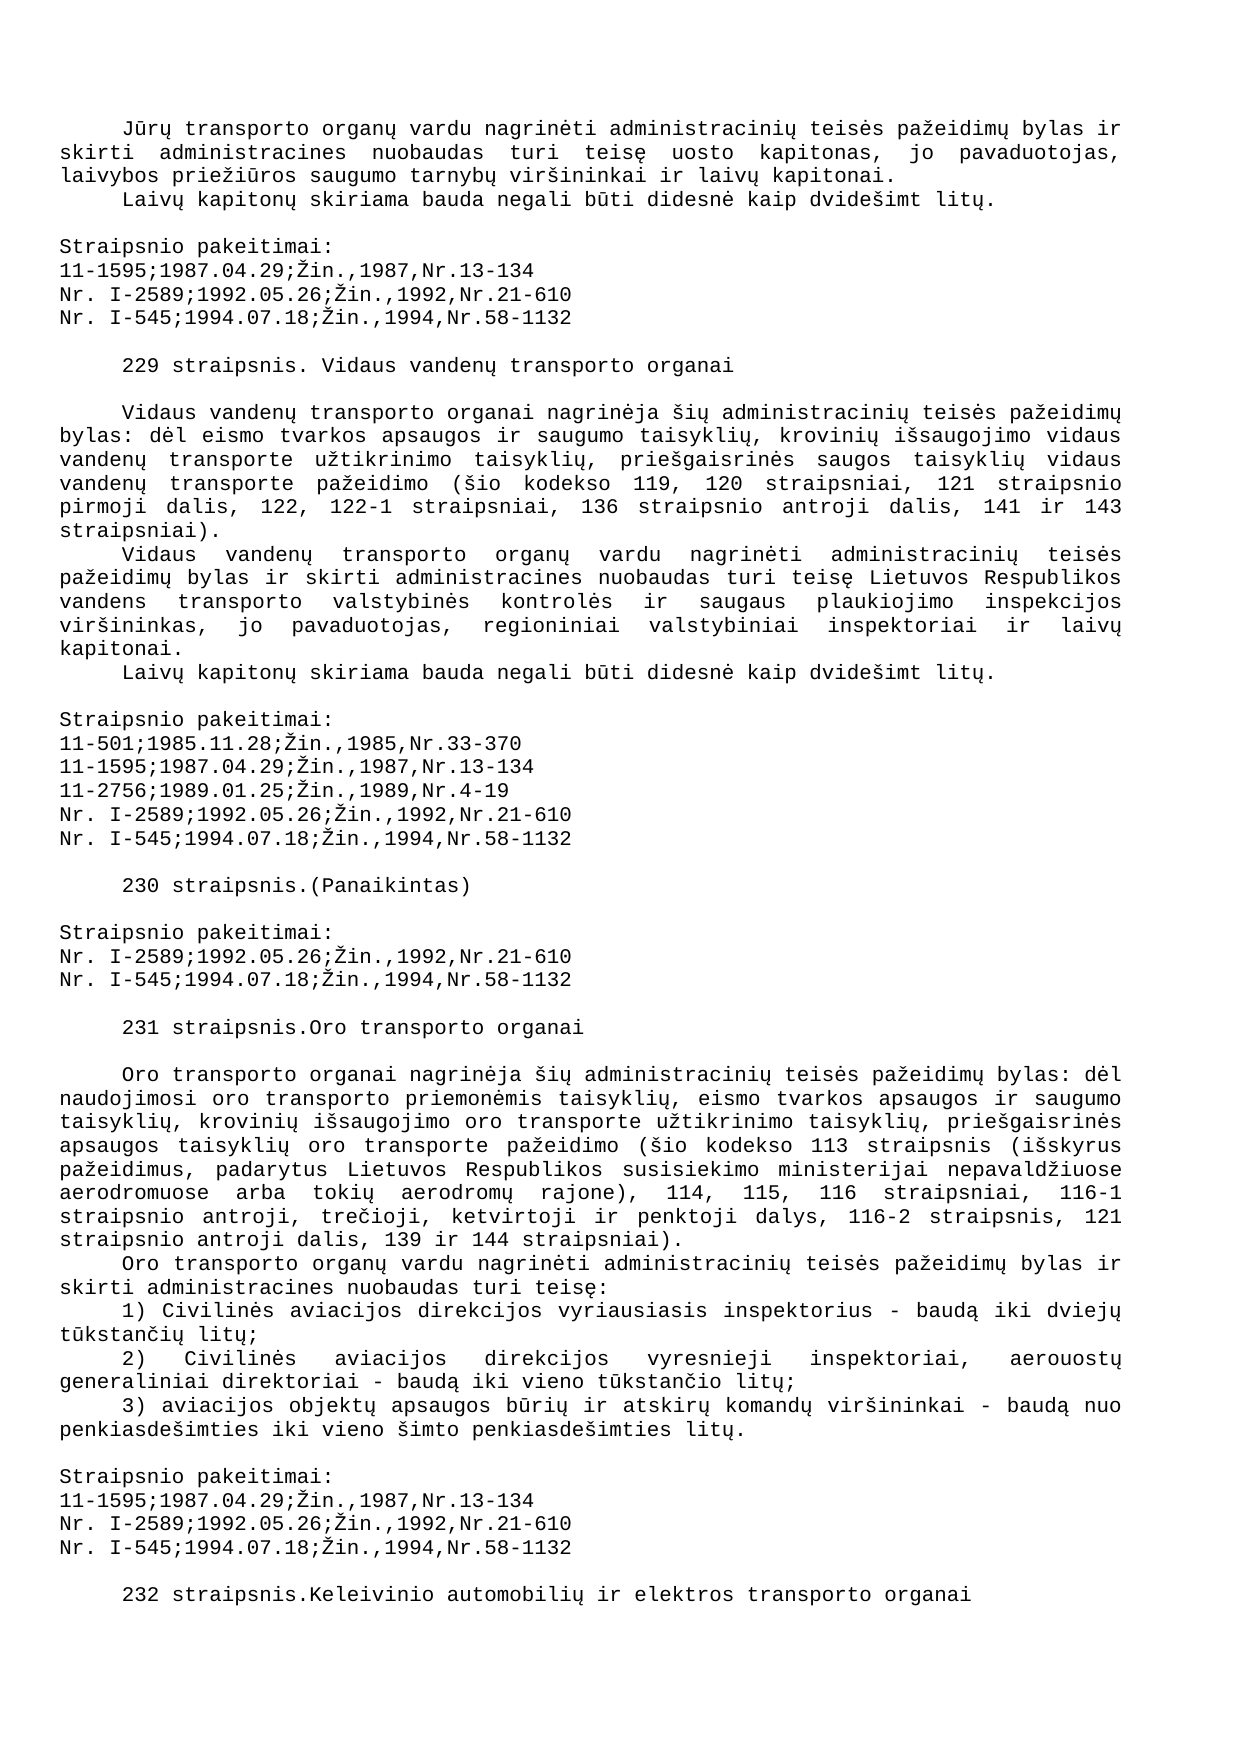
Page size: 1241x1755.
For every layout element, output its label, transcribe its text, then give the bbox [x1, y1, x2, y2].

text Nr. I-2589;1992.05.26;Žin.,1992,Nr.21-610 [59, 284, 1122, 307]
text Nr. I-2589;1992.05.26;Žin.,1992,Nr.21-610 [59, 946, 1122, 969]
text 11-501;1985.11.28;Žin.,1985,Nr.33-370 [59, 733, 1122, 757]
text Oro transporto organai nagrinėja šių administracinių teisės pažeidimų bylas: dėl naudojimosi oro transporto priemonėmis taisyklių, eismo tvarkos apsaugos ir saugumo taisyklių, krovinių išsaugojimo oro transporte užtikrinimo taisyklių, priešgaisrinės apsaugos taisyklių oro transporte pažeidimo (šio kodekso 113 straipsnis (išskyrus pažeidimus, padarytus Lietuvos Respublikos susisiekimo ministerijai nepavaldžiuose aerodromuose arba tokių aerodromų rajone), 114, 115, 116 straipsniai, 116-1 straipsnio antroji, trečioji, ketvirtoji ir penktoji dalys, 116-2 straipsnis, 121 straipsnio antroji dalis, 139 ir 144 straipsniai). [59, 1064, 1122, 1253]
text Nr. I-2589;1992.05.26;Žin.,1992,Nr.21-610 [59, 804, 1122, 827]
text 230 straipsnis.(Panaikintas) [59, 875, 1122, 898]
text 11-2756;1989.01.25;Žin.,1989,Nr.4-19 [59, 780, 1122, 804]
text Nr. I-2589;1992.05.26;Žin.,1992,Nr.21-610 [59, 1513, 1122, 1537]
text Nr. I-545;1994.07.18;Žin.,1994,Nr.58-1132 [59, 307, 1122, 331]
text 11-1595;1987.04.29;Žin.,1987,Nr.13-134 [59, 260, 1122, 284]
text 11-1595;1987.04.29;Žin.,1987,Nr.13-134 [59, 1489, 1122, 1513]
text Laivų kapitonų skiriama bauda negali būti didesnė kaip dvidešimt litų. [59, 189, 1122, 213]
text Straipsnio pakeitimai: [59, 1466, 1122, 1489]
text 3) aviacijos objektų apsaugos būrių ir atskirų komandų viršininkai - baudą nuo penkiasdešimties iki vieno šimto penkiasdešimties litų. [59, 1395, 1122, 1442]
text Straipsnio pakeitimai: [59, 922, 1122, 946]
text 1) Civilinės aviacijos direkcijos vyriausiasis inspektorius - baudą iki dviejų tūkstančių litų; [59, 1300, 1122, 1348]
text Laivų kapitonų skiriama bauda negali būti didesnė kaip dvidešimt litų. [59, 662, 1122, 686]
text 231 straipsnis.Oro transporto organai [59, 1017, 1122, 1040]
text Nr. I-545;1994.07.18;Žin.,1994,Nr.58-1132 [59, 1537, 1122, 1561]
text Vidaus vandenų transporto organai nagrinėja šių administracinių teisės pažeidimų bylas: dėl eismo tvarkos apsaugos ir saugumo taisyklių, krovinių išsaugojimo vidaus vandenų transporte užtikrinimo taisyklių, priešgaisrinės saugos taisyklių vidaus vandenų transporte pažeidimo (šio kodekso 119, 120 straipsniai, 121 straipsnio pirmoji dalis, 122, 122-1 straipsniai, 136 straipsnio antroji dalis, 141 ir 143 straipsniai). [59, 402, 1122, 544]
text Nr. I-545;1994.07.18;Žin.,1994,Nr.58-1132 [59, 827, 1122, 851]
text Nr. I-545;1994.07.18;Žin.,1994,Nr.58-1132 [59, 969, 1122, 993]
text Straipsnio pakeitimai: [59, 236, 1122, 260]
text Vidaus vandenų transporto organų vardu nagrinėti administracinių teisės pažeidimų bylas ir skirti administracines nuobaudas turi teisę Lietuvos Respublikos vandens transporto valstybinės kontrolės ir saugaus plaukiojimo inspekcijos viršininkas, jo pavaduotojas, regioniniai valstybiniai inspektoriai ir laivų kapitonai. [59, 544, 1122, 662]
text 232 straipsnis.Keleivinio automobilių ir elektros transporto organai [59, 1584, 1122, 1608]
text Jūrų transporto organų vardu nagrinėti administracinių teisės pažeidimų bylas ir skirti administracines nuobaudas turi teisę uosto kapitonas, jo pavaduotojas, laivybos priežiūros saugumo tarnybų viršininkai ir laivų kapitonai. [59, 118, 1122, 189]
text 229 straipsnis. Vidaus vandenų transporto organai [59, 354, 1122, 378]
text Straipsnio pakeitimai: [59, 709, 1122, 733]
text 2) Civilinės aviacijos direkcijos vyresnieji inspektoriai, aerouostų generaliniai direktoriai - baudą iki vieno tūkstančio litų; [59, 1348, 1122, 1395]
text Oro transporto organų vardu nagrinėti administracinių teisės pažeidimų bylas ir skirti administracines nuobaudas turi teisę: [59, 1253, 1122, 1300]
text 11-1595;1987.04.29;Žin.,1987,Nr.13-134 [59, 757, 1122, 780]
